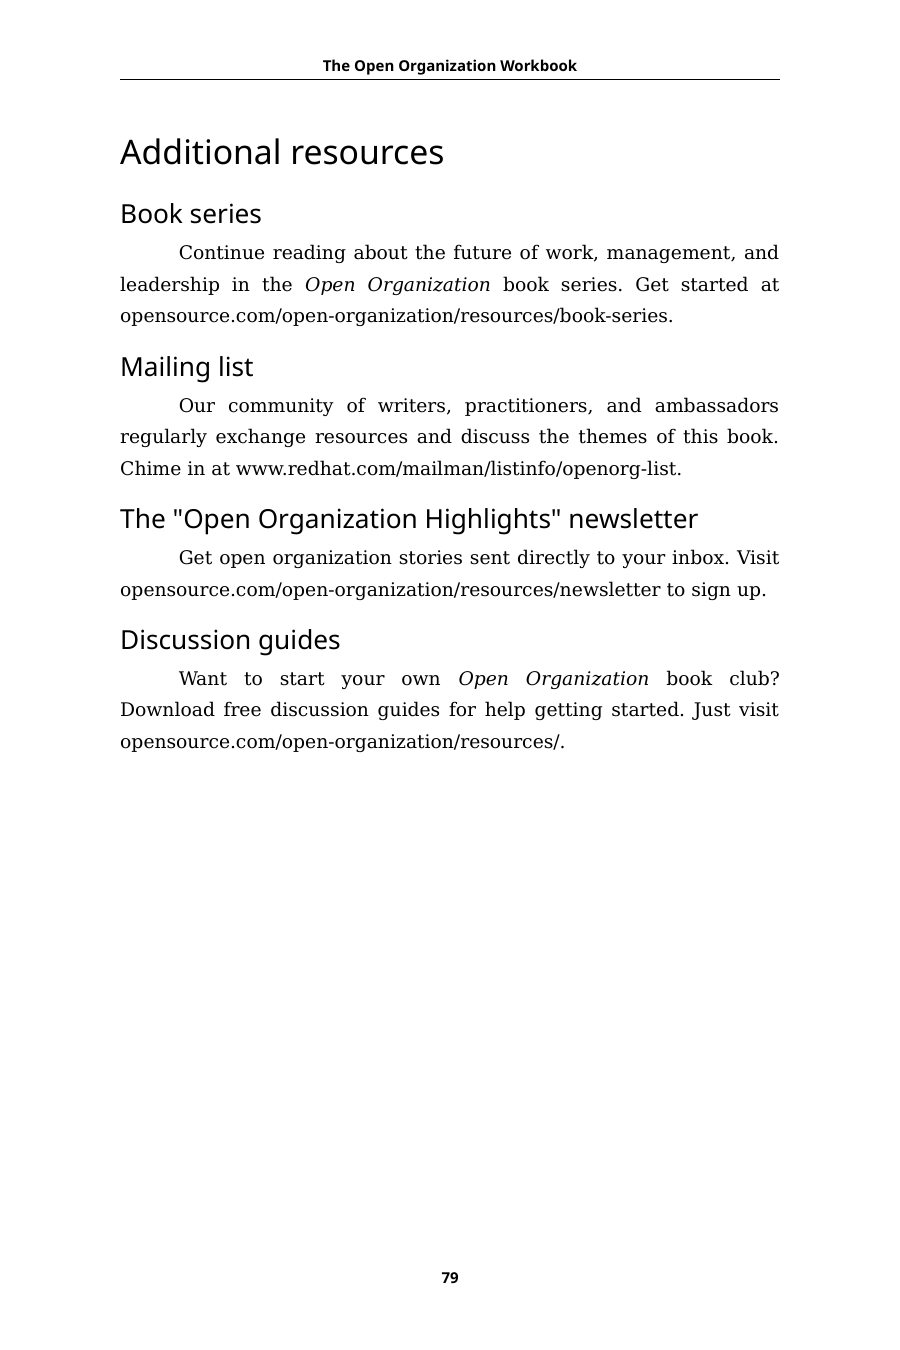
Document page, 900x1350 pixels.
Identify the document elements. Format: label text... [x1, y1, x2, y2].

subtitle Mailing list [120, 352, 780, 382]
text Continue reading about the future of work, management, and leadership in the Open Organization book series. Get started at opensource.com/open-organization/resources/book-series. [120, 242, 780, 327]
subtitle Additional resources [120, 133, 780, 172]
text Get open organization stories sent directly to your inbox. Visit opensource.com/open-organization/resources/newsletter to sign up. [120, 547, 780, 601]
subtitle The "Open Organization Highlights" newsletter [120, 504, 780, 534]
subtitle Book series [120, 199, 780, 230]
text Our community of writers, practitioners, and ambassadors regularly exchange resources and discuss the themes of this book. Chime in at www.redhat.com/mailman/listinfo/openorg-list. [120, 394, 780, 480]
text Want to start your own Open Organization book club? Download free discussion guides for help getting started. Just visit opensource.com/open-organization/resources/. [120, 668, 780, 753]
subtitle Discussion guides [120, 625, 780, 655]
